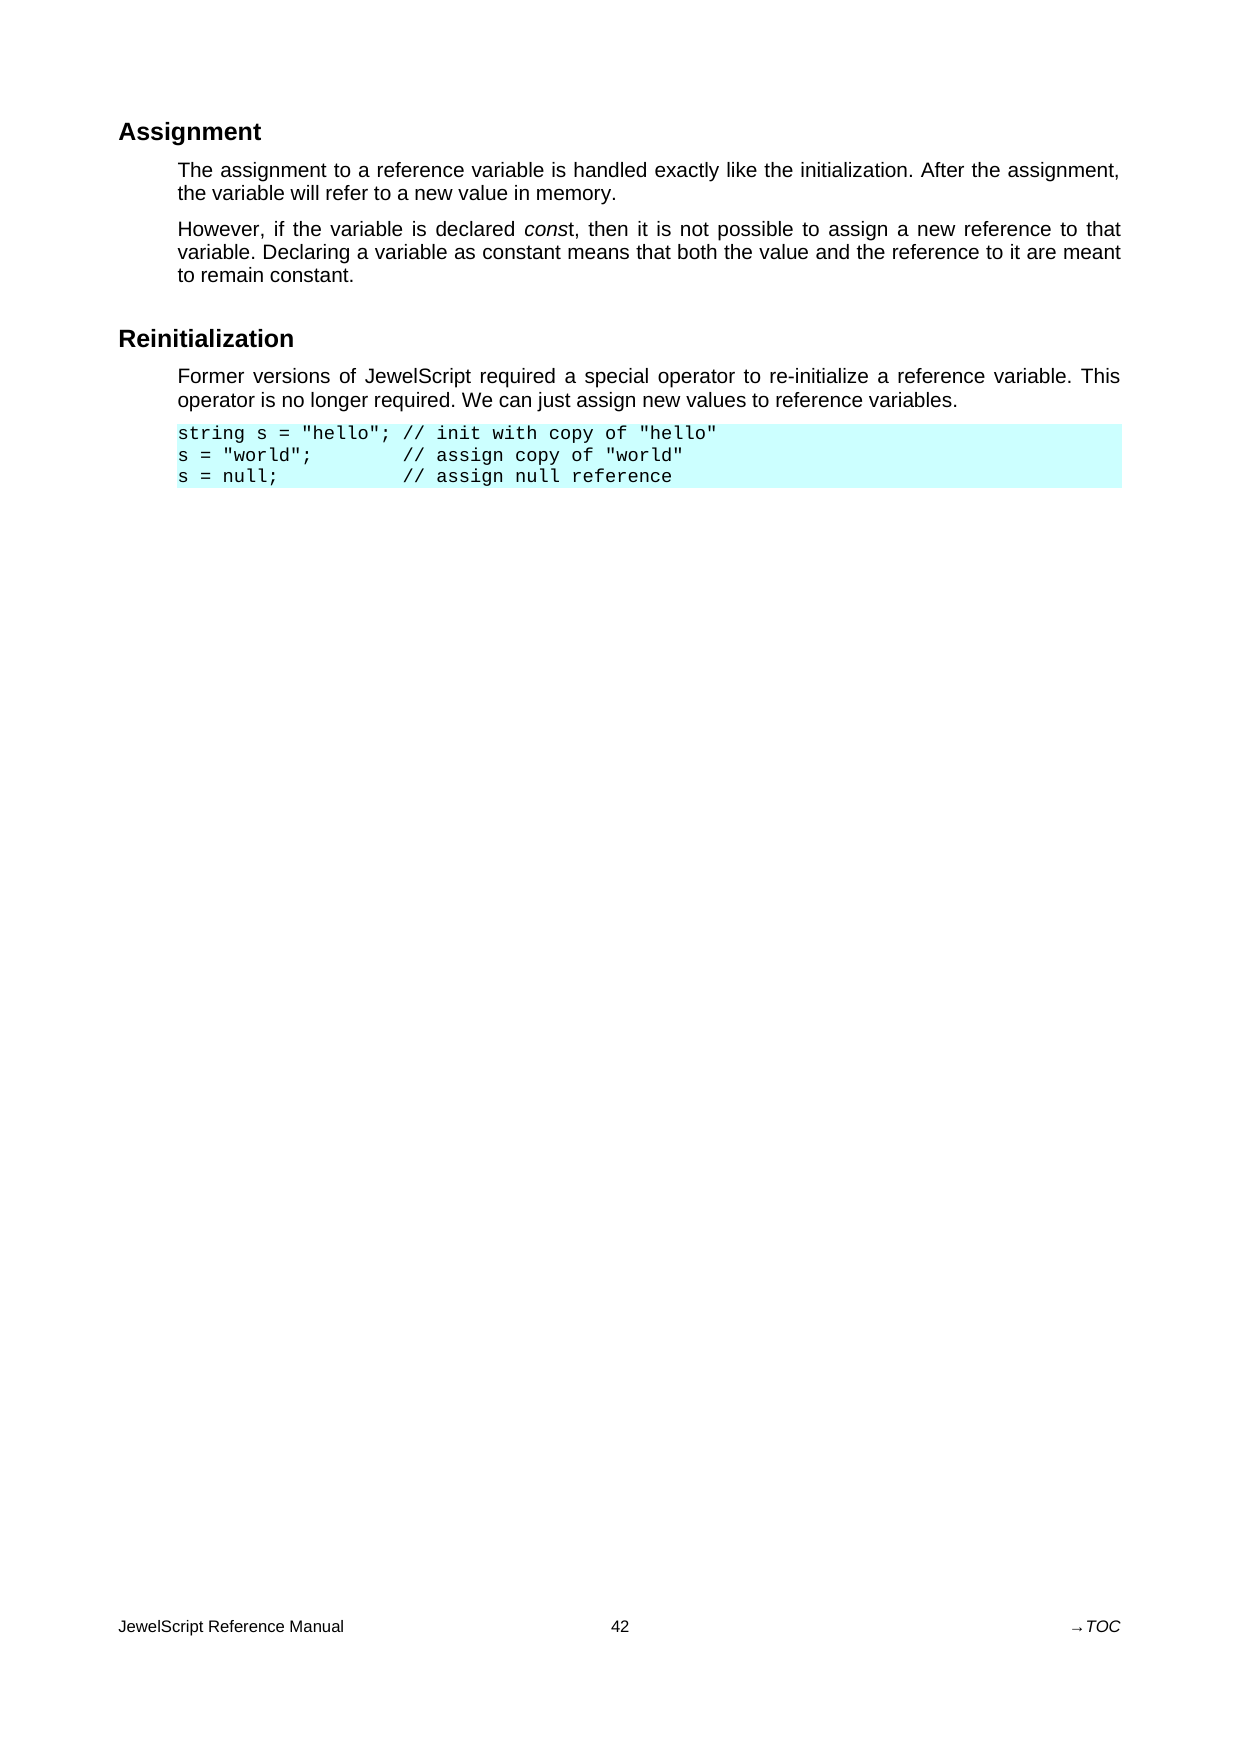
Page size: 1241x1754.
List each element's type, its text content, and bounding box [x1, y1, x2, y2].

text However, if the variable is declared const, then it is not possible to assign a new reference to that variable. Declaring a variable as constant means that both the value and the reference to it are meant to remain constant. [177, 217, 1122, 287]
text The assignment to a reference variable is handled exactly like the initialization. After the assignment, the variable will refer to a new value in memory. [177, 158, 1122, 205]
subtitle Reinitialization [118, 325, 1122, 353]
text Former versions of JewelScript required a special operator to re-initialize a reference variable. This operator is no longer required. We can just assign new values to reference variables. [177, 365, 1122, 412]
text string s = "hello"; // init with copy of "hello" s = "world"; // assign copy of "world" s = null; // assign null reference [177, 424, 1122, 488]
subtitle Assignment [118, 118, 1122, 146]
